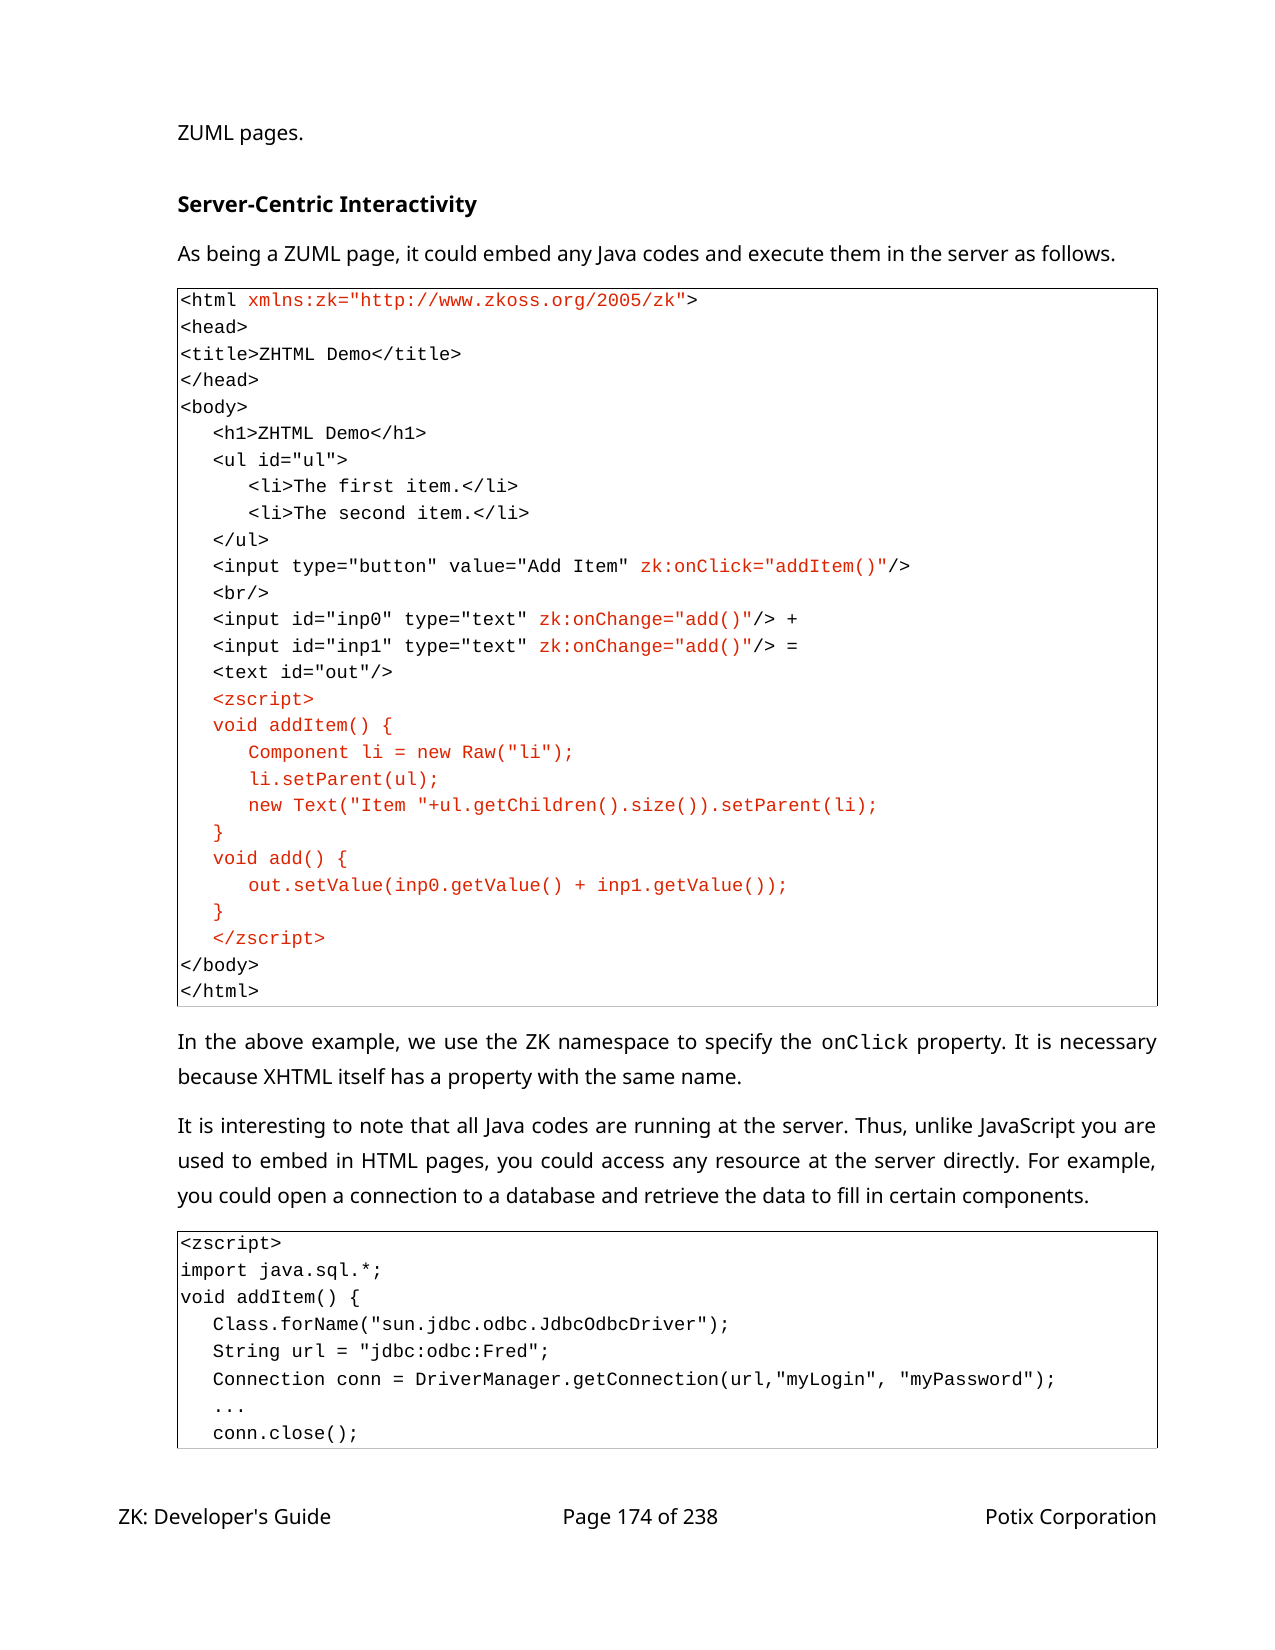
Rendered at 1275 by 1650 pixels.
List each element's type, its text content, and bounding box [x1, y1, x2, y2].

subtitle Server-Centric Interactivity [177, 189, 1157, 219]
text It is interesting to note that all Java codes are running at the server. Thus, unlike JavaScript you are used to embed in HTML pages, you could access any resource at the server directly. For example, you could open a connection to a database and retrieve the data to fill in certain components. [177, 1111, 1157, 1210]
text import java.sql.*; [178, 1258, 1157, 1282]
text Class.forName("sun.jdbc.odbc.JdbcOdbcDriver"); [178, 1312, 1157, 1336]
text ZUML pages. [177, 118, 1157, 146]
text ... [178, 1394, 1157, 1418]
text Connection conn = DriverManager.getConnection(url,"myLogin", "myPassword"); [178, 1366, 1157, 1391]
text In the above example, we use the ZK namespace to specify the onClick property. It is necessary because XHTML itself has a property with the same name. [177, 1027, 1157, 1091]
text String url = "jdbc:odbc:Fred"; [178, 1339, 1157, 1363]
text void addItem() { [178, 1285, 1157, 1309]
text <html xmlns:zk="http://www.zkoss.org/2005/zk"> <head> <title>ZHTML Demo</title> </head> <body> <h1>ZHTML Demo</h1> <ul id="ul"> <li>The first item.</li> <li>The second item.</li> </ul> <input type="button" value="Add Item" zk:onClick="addItem()"/> <br/> <input id="inp0" type="text" zk:onChange="add()"/> + <input id="inp1" type="text" zk:onChange="add()"/> = <text id="out"/> <zscript> void addItem() { Component li = new Raw("li"); li.setParent(ul); new Text("Item "+ul.getChildren().size()).setParent(li); } void add() { out.setValue(inp0.getValue() + inp1.getValue()); } </zscript> </body> </html> [178, 289, 1157, 1006]
text As being a ZUML page, it could embed any Java codes and execute them in the server as follows. [177, 239, 1157, 268]
text conn.close(); [178, 1421, 1157, 1448]
text <zscript> [178, 1232, 1157, 1255]
